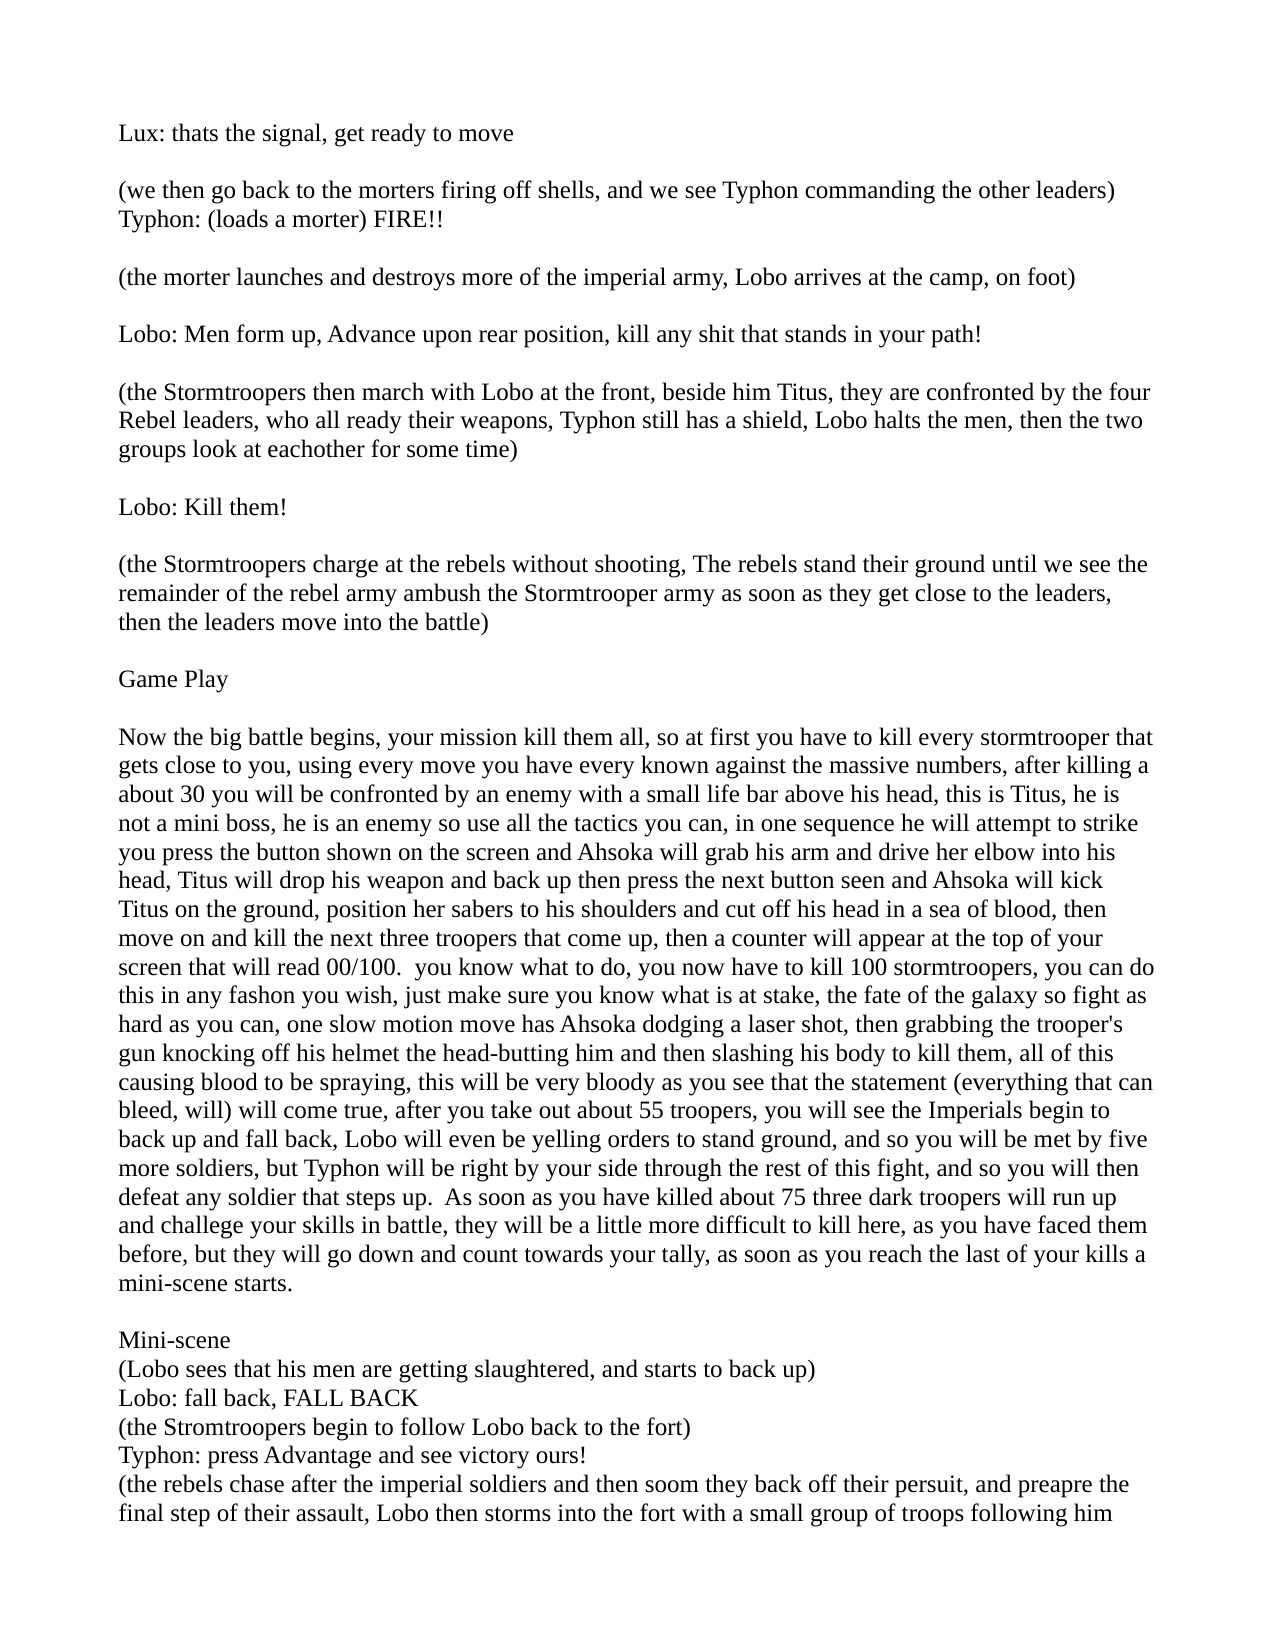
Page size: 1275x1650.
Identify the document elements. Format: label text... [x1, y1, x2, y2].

text (we then go back to the morters firing off shells, and we see Typhon commanding the other leaders) [118, 176, 1157, 204]
text Lobo: Kill them! [118, 492, 1157, 521]
text (the Stromtroopers begin to follow Lobo back to the fort) [118, 1412, 1157, 1441]
text (the morter launches and destroys more of the imperial army, Lobo arrives at the camp, on foot) [118, 262, 1157, 291]
text Lobo: fall back, FALL BACK [118, 1383, 1157, 1412]
text (the Stormtroopers then march with Lobo at the front, beside him Titus, they are confronted by the four Rebel leaders, who all ready their weapons, Typhon still has a shield, Lobo halts the men, then the two groups look at eachother for some time) [118, 377, 1157, 463]
text Typhon: press Advantage and see victory ours! [118, 1441, 1157, 1469]
text Typhon: (loads a morter) FIRE!! [118, 204, 1157, 233]
text Lobo: Men form up, Advance upon rear position, kill any shit that stands in your path! [118, 319, 1157, 348]
text (the Stormtroopers charge at the rebels without shooting, The rebels stand their ground until we see the remainder of the rebel army ambush the Stormtrooper army as soon as they get close to the leaders, then the leaders move into the battle) [118, 549, 1157, 636]
text Now the big battle begins, your mission kill them all, so at first you have to kill every stormtrooper that gets close to you, using every move you have every known against the massive numbers, after killing a about 30 you will be confronted by an enemy with a small life bar above his head, this is Titus, he is not a mini boss, he is an enemy so use all the tactics you can, in one sequence he will attempt to strike you press the button shown on the screen and Ahsoka will grab his arm and drive her elbow into his head, Titus will drop his weapon and back up then press the next button seen and Ahsoka will kick Titus on the ground, position her sabers to his shoulders and cut off his head in a sea of blood, then move on and kill the next three troopers that come up, then a counter will appear at the top of your screen that will read 00/100. you know what to do, you now have to kill 100 stormtroopers, you can do this in any fashon you wish, just make sure you know what is at stake, the fate of the galaxy so fight as hard as you can, one slow motion move has Ahsoka dodging a laser shot, then grabbing the trooper's gun knocking off his helmet the head-butting him and then slashing his body to kill them, all of this causing blood to be spraying, this will be very bloody as you see that the statement (everything that can bleed, will) will come true, after you take out about 55 troopers, you will see the Imperials begin to back up and fall back, Lobo will even be yelling orders to stand ground, and so you will be met by five more soldiers, but Typhon will be right by your side through the rest of this fight, and so you will then defeat any soldier that steps up. As soon as you have killed about 75 three dark troopers will run up and challege your skills in battle, they will be a little more difficult to kill here, as you have faced them before, but they will go down and count towards your tally, as soon as you reach the last of your kills a mini-scene starts. [118, 722, 1157, 1297]
text (Lobo sees that his men are getting slaughtered, and starts to back up) [118, 1354, 1157, 1383]
text Lux: thats the signal, get ready to move [118, 118, 1157, 147]
text (the rebels chase after the imperial soldiers and then soom they back off their persuit, and preapre the final step of their assault, Lobo then storms into the fort with a small group of troops following him [118, 1469, 1157, 1527]
text Mini-scene [118, 1326, 1157, 1354]
text Game Play [118, 664, 1157, 693]
